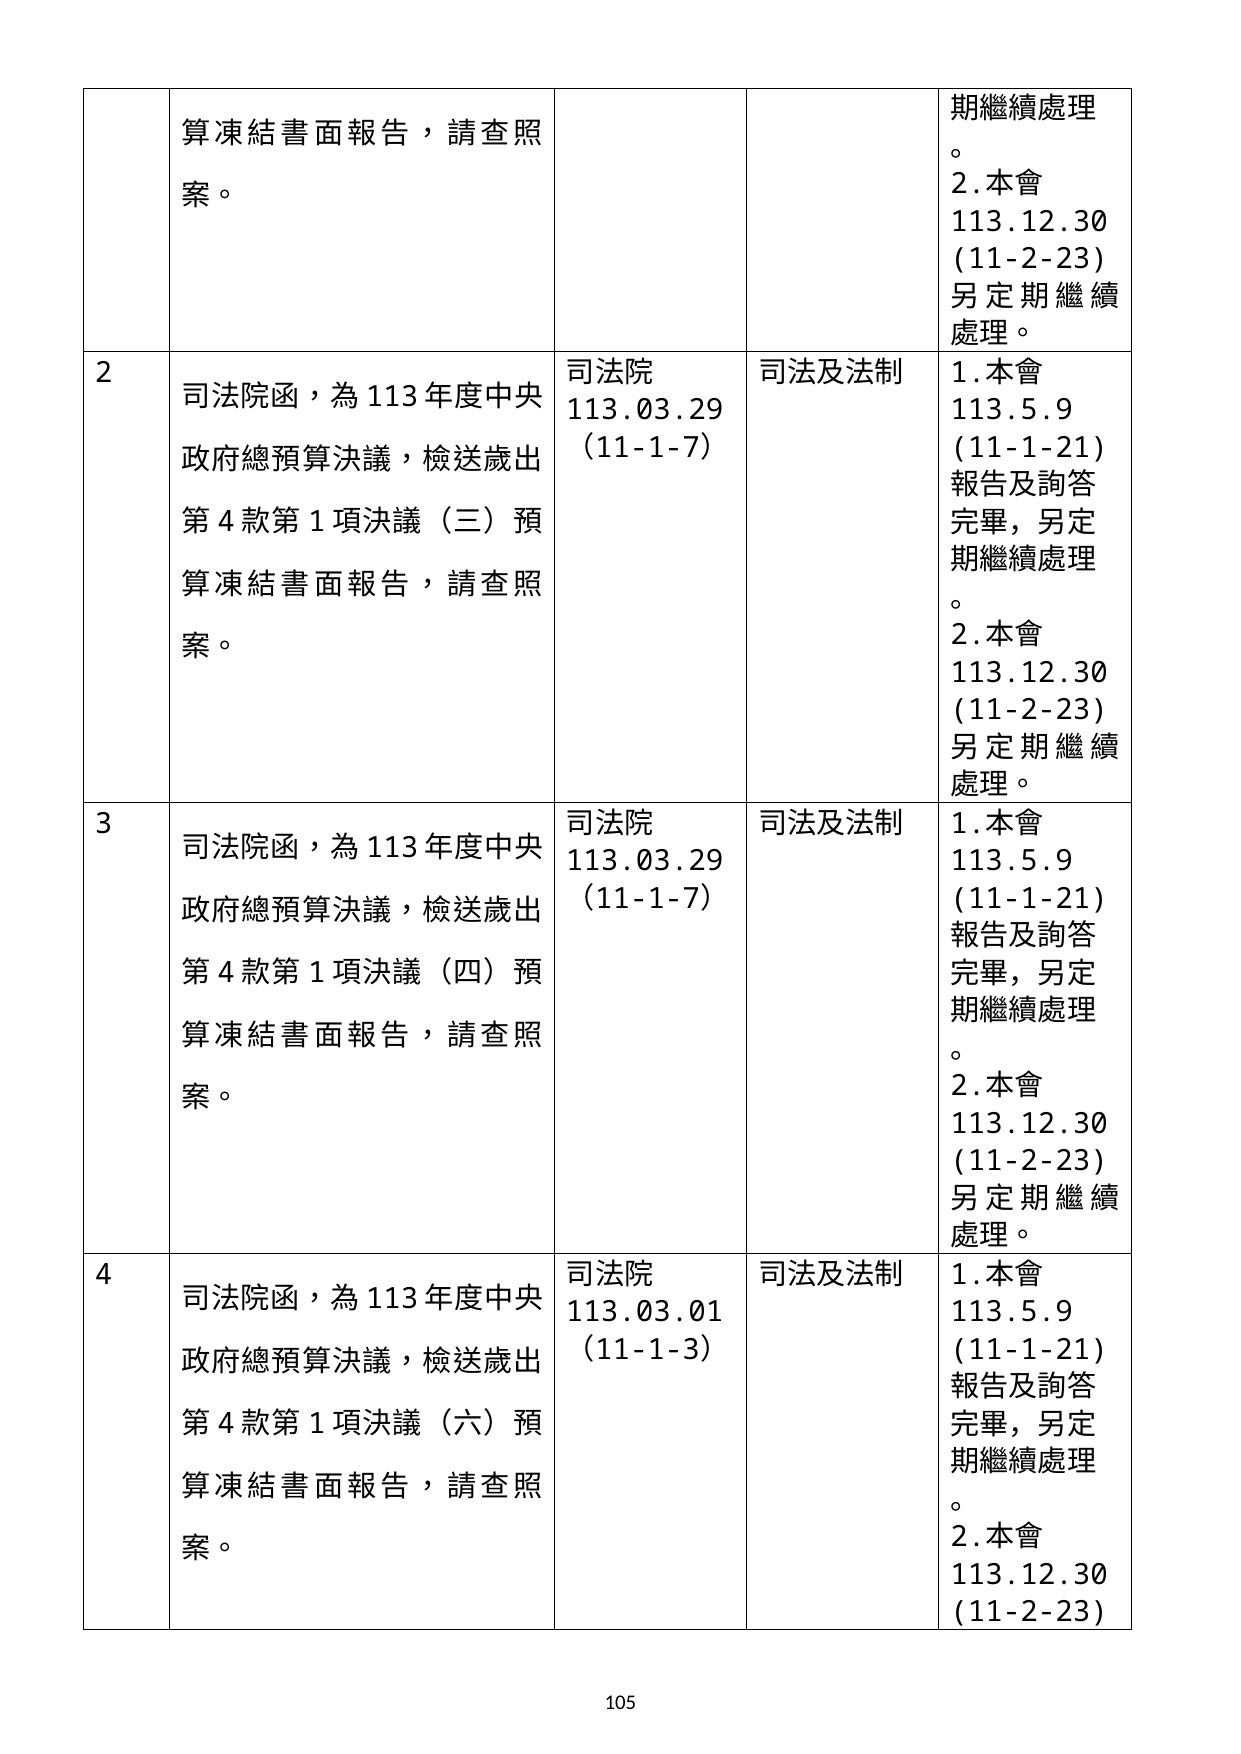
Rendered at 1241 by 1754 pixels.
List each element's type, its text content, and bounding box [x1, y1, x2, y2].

table_cell 司法院函，為113年度中央政府總預算決議，檢送歲出第4款第1項決議（三）預算凍結書面報告，請查照案。 [170, 352, 554, 802]
table_cell [747, 89, 938, 351]
table_cell 司法院 113.03.01 （11-1-3） [555, 1254, 746, 1629]
table_cell 2 [84, 352, 169, 802]
table_cell [555, 89, 746, 351]
table_cell 司法及法制 [747, 1254, 938, 1629]
table_cell 算凍結書面報告，請查照案。 [170, 89, 554, 351]
table_cell 3 [84, 803, 169, 1253]
table_cell 1.本會 113.5.9 (11-1-21)報告及詢答完畢，另定期繼續處理。 2.本會 113.12.30 (11-2-23)另定期繼續處理。 [939, 352, 1131, 802]
table_cell 司法及法制 [747, 352, 938, 802]
table_cell 司法院 113.03.29 （11-1-7） [555, 352, 746, 802]
table_cell 司法院函，為113年度中央政府總預算決議，檢送歲出第4款第1項決議（四）預算凍結書面報告，請查照案。 [170, 803, 554, 1253]
table_cell 司法及法制 [747, 803, 938, 1253]
table_cell 1.本會 113.5.9 (11-1-21)報告及詢答完畢，另定期繼續處理。 2.本會 113.12.30 (11-2-23)另定期繼續處理。 [939, 803, 1131, 1253]
table_cell [84, 89, 169, 351]
table_cell 1.本會 113.5.9 (11-1-21)報告及詢答完畢，另定期繼續處理。 2.本會 113.12.30 (11-2-23) [939, 1254, 1131, 1629]
table_cell 司法院 113.03.29 （11-1-7） [555, 803, 746, 1253]
table_cell 4 [84, 1254, 169, 1629]
table_cell 期繼續處理。 2.本會 113.12.30 (11-2-23)另定期繼續處理。 [939, 89, 1131, 351]
table_cell 司法院函，為113年度中央政府總預算決議，檢送歲出第4款第1項決議（六）預算凍結書面報告，請查照案。 [170, 1254, 554, 1629]
